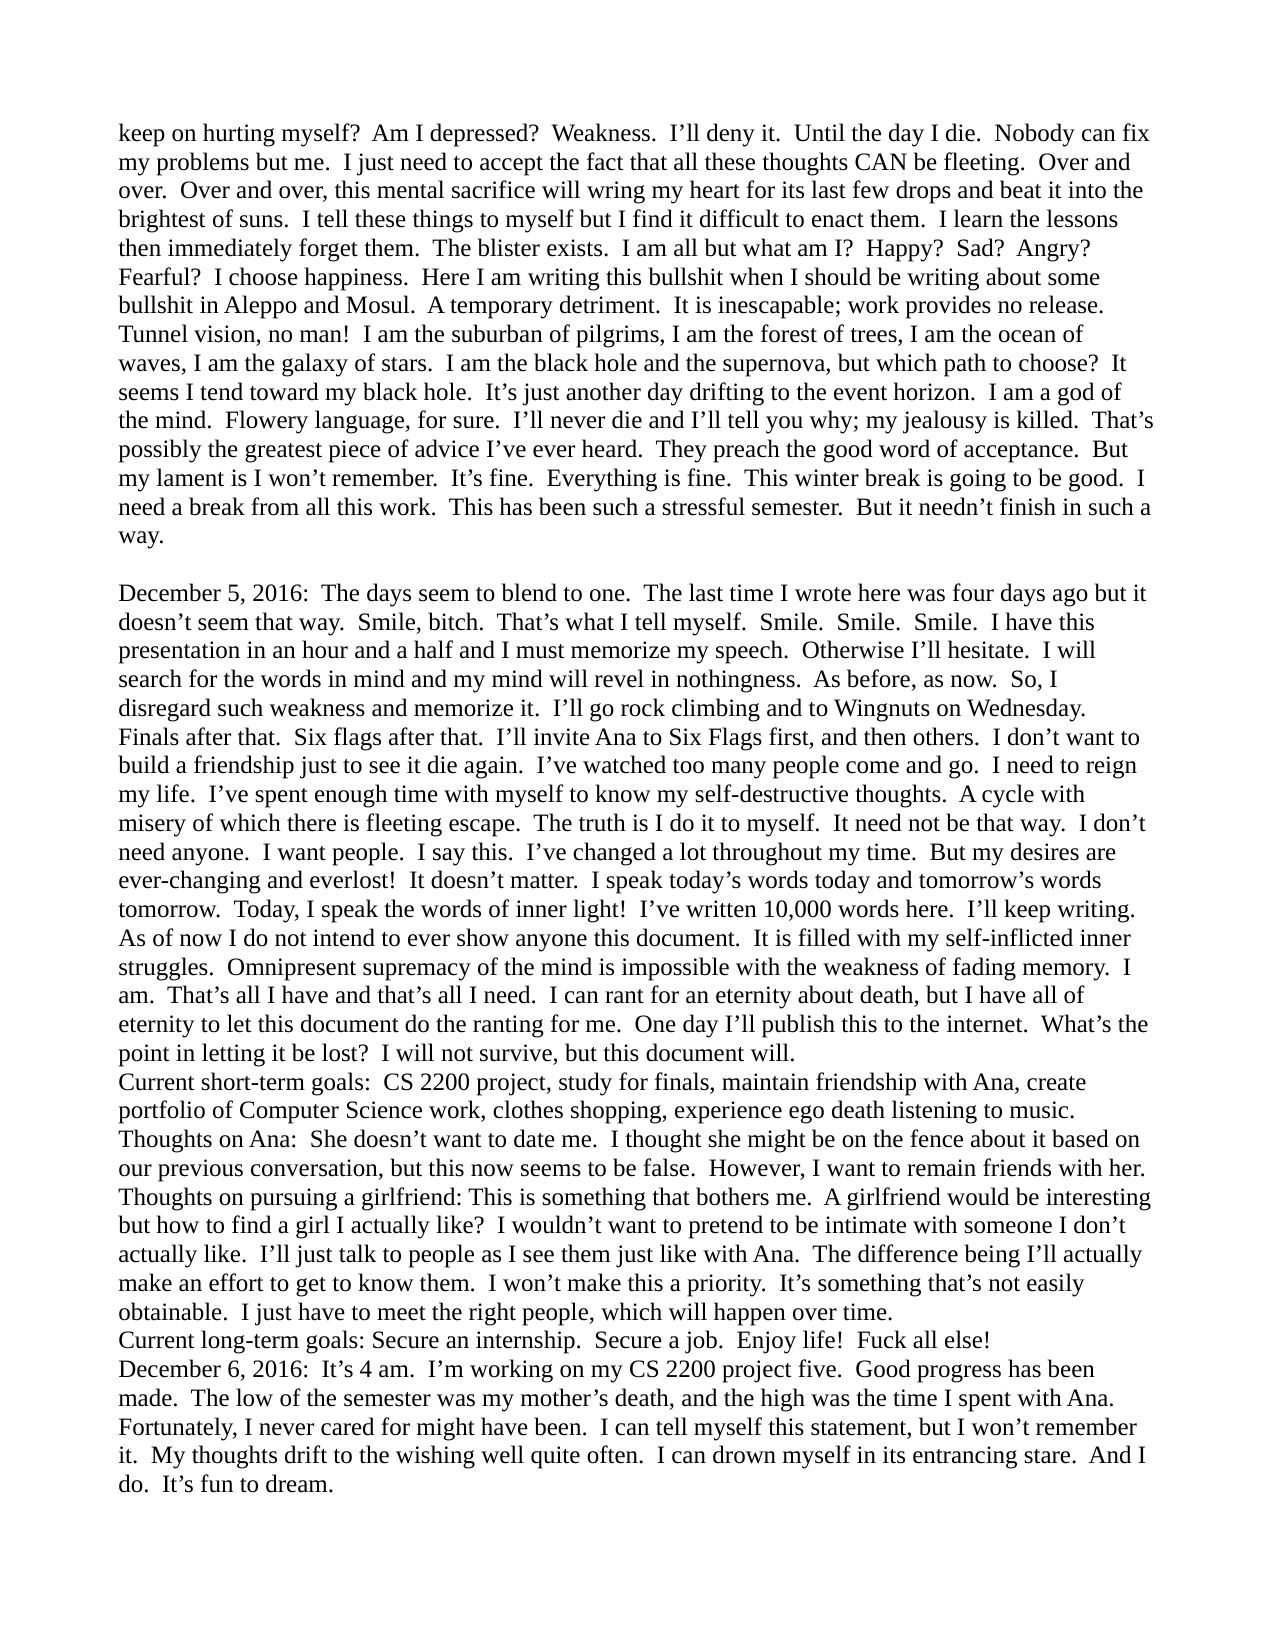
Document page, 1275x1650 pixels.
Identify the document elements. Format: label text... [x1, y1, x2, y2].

text Current short-term goals: CS 2200 project, study for finals, maintain friendship with Ana, create portfolio of Computer Science work, clothes shopping, experience ego death listening to music. [118, 1067, 1157, 1124]
text Thoughts on Ana: She doesn’t want to date me. I thought she might be on the fence about it based on our previous conversation, but this now seems to be false. However, I want to remain friends with her. [118, 1124, 1157, 1182]
text keep on hurting myself? Am I depressed? Weakness. I’ll deny it. Until the day I die. Nobody can fix my problems but me. I just need to accept the fact that all these thoughts CAN be fleeting. Over and over. Over and over, this mental sacrifice will wring my heart for its last few drops and beat it into the brightest of suns. I tell these things to myself but I find it difficult to enact them. I learn the lessons then immediately forget them. The blister exists. I am all but what am I? Happy? Sad? Angry? Fearful? I choose happiness. Here I am writing this bullshit when I should be writing about some bullshit in Aleppo and Mosul. A temporary detriment. It is inescapable; work provides no release. Tunnel vision, no man! I am the suburban of pilgrims, I am the forest of trees, I am the ocean of waves, I am the galaxy of stars. I am the black hole and the supernova, but which path to choose? It seems I tend toward my black hole. It’s just another day drifting to the event horizon. I am a god of the mind. Flowery language, for sure. I’ll never die and I’ll tell you why; my jealousy is killed. That’s possibly the greatest piece of advice I’ve ever heard. They preach the good word of acceptance. But my lament is I won’t remember. It’s fine. Everything is fine. This winter break is going to be good. I need a break from all this work. This has been such a stressful semester. But it needn’t finish in such a way. [118, 118, 1157, 549]
text December 6, 2016: It’s 4 am. I’m working on my CS 2200 project five. Good progress has been made. The low of the semester was my mother’s death, and the high was the time I spent with Ana. Fortunately, I never cared for might have been. I can tell myself this statement, but I won’t remember it. My thoughts drift to the wishing well quite often. I can drown myself in its entrancing stare. And I do. It’s fun to dream. [118, 1354, 1157, 1498]
text Current long-term goals: Secure an internship. Secure a job. Enjoy life! Fuck all else! [118, 1326, 1157, 1354]
text December 5, 2016: The days seem to blend to one. The last time I wrote here was four days ago but it doesn’t seem that way. Smile, bitch. That’s what I tell myself. Smile. Smile. Smile. I have this presentation in an hour and a half and I must memorize my speech. Otherwise I’ll hesitate. I will search for the words in mind and my mind will revel in nothingness. As before, as now. So, I disregard such weakness and memorize it. I’ll go rock climbing and to Wingnuts on Wednesday. Finals after that. Six flags after that. I’ll invite Ana to Six Flags first, and then others. I don’t want to build a friendship just to see it die again. I’ve watched too many people come and go. I need to reign my life. I’ve spent enough time with myself to know my self-destructive thoughts. A cycle with misery of which there is fleeting escape. The truth is I do it to myself. It need not be that way. I don’t need anyone. I want people. I say this. I’ve changed a lot throughout my time. But my desires are ever-changing and everlost! It doesn’t matter. I speak today’s words today and tomorrow’s words tomorrow. Today, I speak the words of inner light! I’ve written 10,000 words here. I’ll keep writing. As of now I do not intend to ever show anyone this document. It is filled with my self-inflicted inner struggles. Omnipresent supremacy of the mind is impossible with the weakness of fading memory. I am. That’s all I have and that’s all I need. I can rant for an eternity about death, but I have all of eternity to let this document do the ranting for me. One day I’ll publish this to the internet. What’s the point in letting it be lost? I will not survive, but this document will. [118, 578, 1157, 1067]
text Thoughts on pursuing a girlfriend: This is something that bothers me. A girlfriend would be interesting but how to find a girl I actually like? I wouldn’t want to pretend to be intimate with someone I don’t actually like. I’ll just talk to people as I see them just like with Ana. The difference being I’ll actually make an effort to get to know them. I won’t make this a priority. It’s something that’s not easily obtainable. I just have to meet the right people, which will happen over time. [118, 1182, 1157, 1326]
